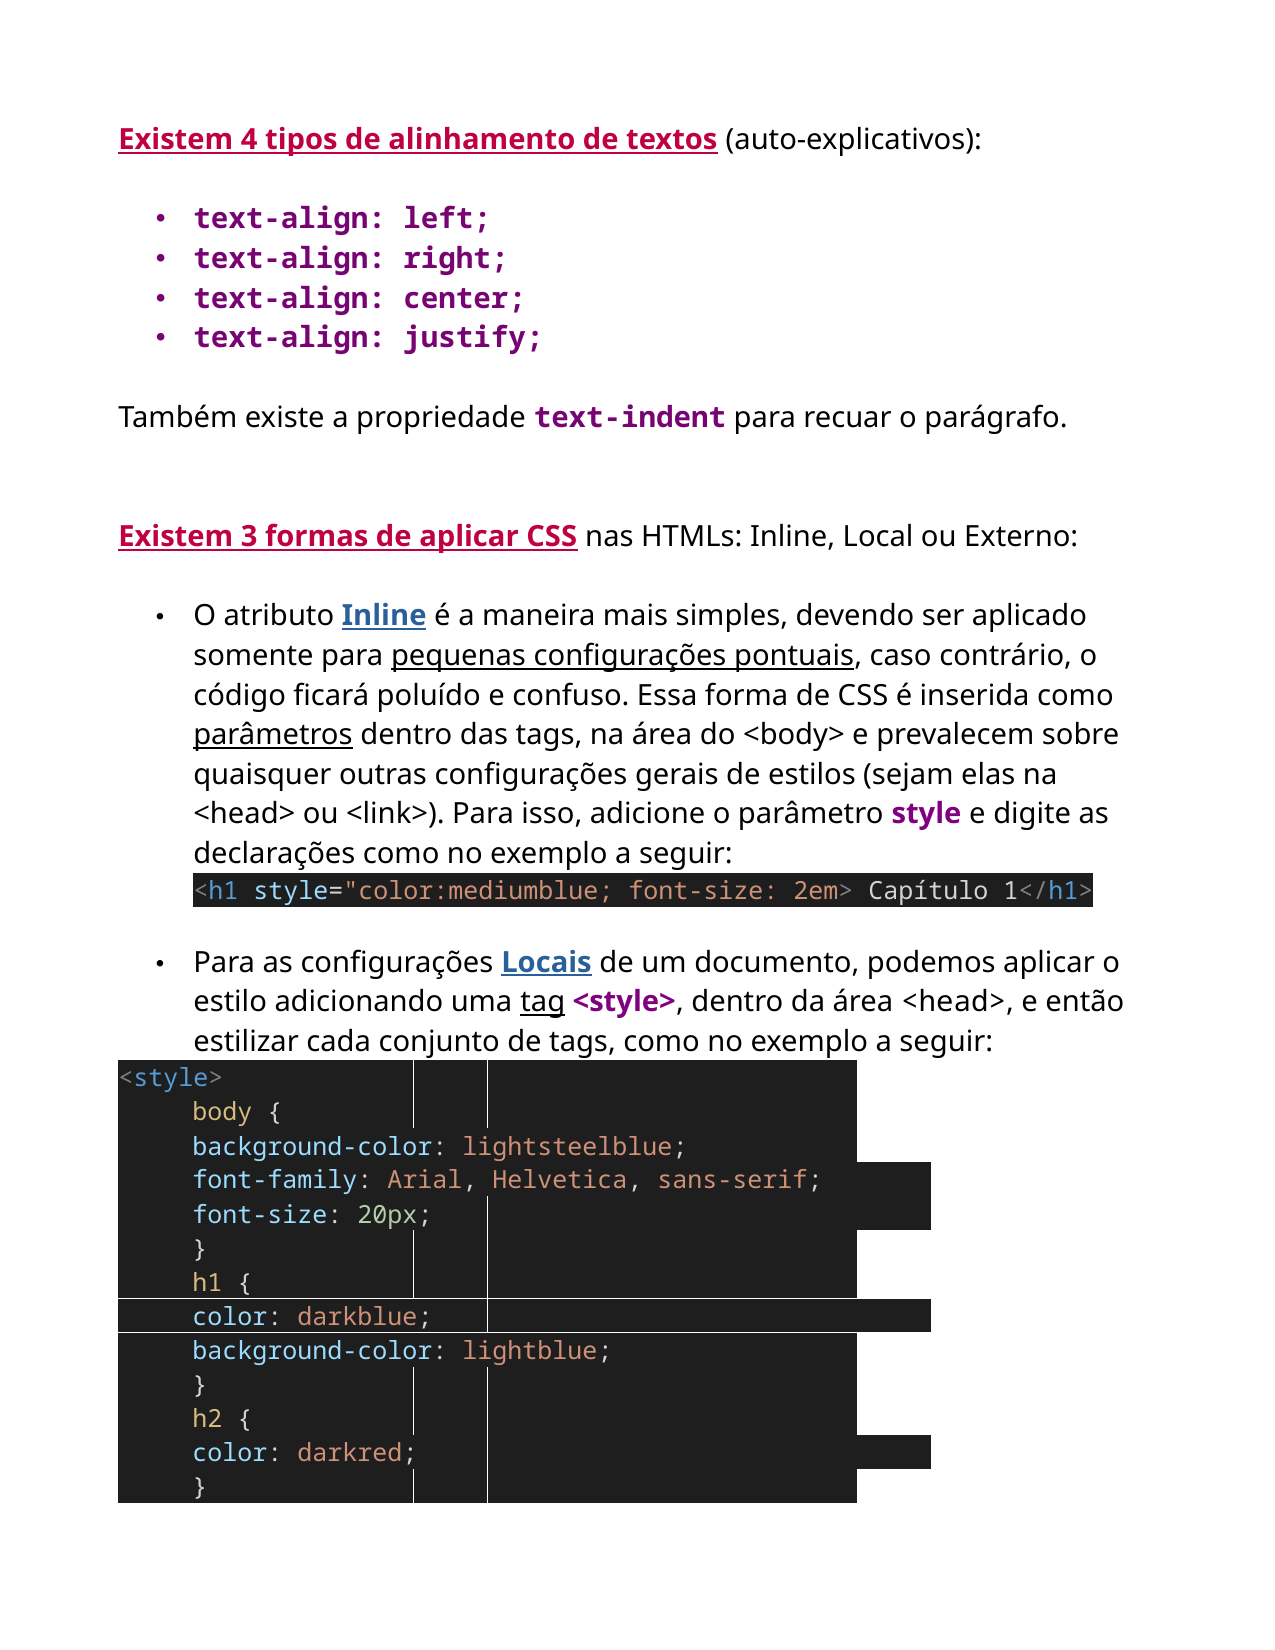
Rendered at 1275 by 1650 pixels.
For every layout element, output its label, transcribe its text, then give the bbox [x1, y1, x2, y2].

text } [118, 1367, 1157, 1401]
text font-size: 20px; [118, 1196, 1157, 1230]
text Existem 4 tipos de alinhamento de textos (auto-explicativos): [118, 118, 1157, 158]
text } [118, 1230, 1157, 1264]
text <style> [118, 1060, 1198, 1094]
text h2 { [118, 1401, 1157, 1435]
text font-family: Arial, Helvetica, sans-serif; [118, 1162, 1157, 1196]
text background-color: lightblue; [118, 1332, 1157, 1367]
list O atributo Inline é a maneira mais simples, devendo ser aplicado somente para pequenas configurações pontuais, caso contrário, o código ficará poluído e confuso. Essa forma de CSS é inserida como parâmetros dentro das tags, na área do <body> e prevalecem sobre quaisquer outras configurações gerais de estilos (sejam elas na <head> ou <link>). Para isso, adicione o parâmetro style e digite as declarações como no exemplo a seguir: <h1 style="color:mediumblue; font-size: 2em> Capítulo 1</h1> [156, 594, 1157, 907]
list text-align: center; [156, 277, 1157, 317]
text body { [118, 1094, 1157, 1128]
text } [118, 1469, 1157, 1503]
text color: darkred; [118, 1435, 1157, 1469]
list text-align: left; [156, 197, 1157, 237]
text Também existe a propriedade text-indent para recuar o parágrafo. [118, 396, 1157, 436]
text background-color: lightsteelblue; [118, 1128, 1157, 1162]
list text-align: right; [156, 237, 1157, 277]
list Para as configurações Locais de um documento, podemos aplicar o estilo adicionando uma tag <style>, dentro da área <head>, e então estilizar cada conjunto de tags, como no exemplo a seguir: [156, 941, 1157, 1060]
text h1 { [118, 1264, 1157, 1298]
text Existem 3 formas de aplicar CSS nas HTMLs: Inline, Local ou Externo: [118, 515, 1198, 555]
list text-align: justify; [156, 317, 1157, 356]
text color: darkblue; [118, 1298, 1157, 1332]
